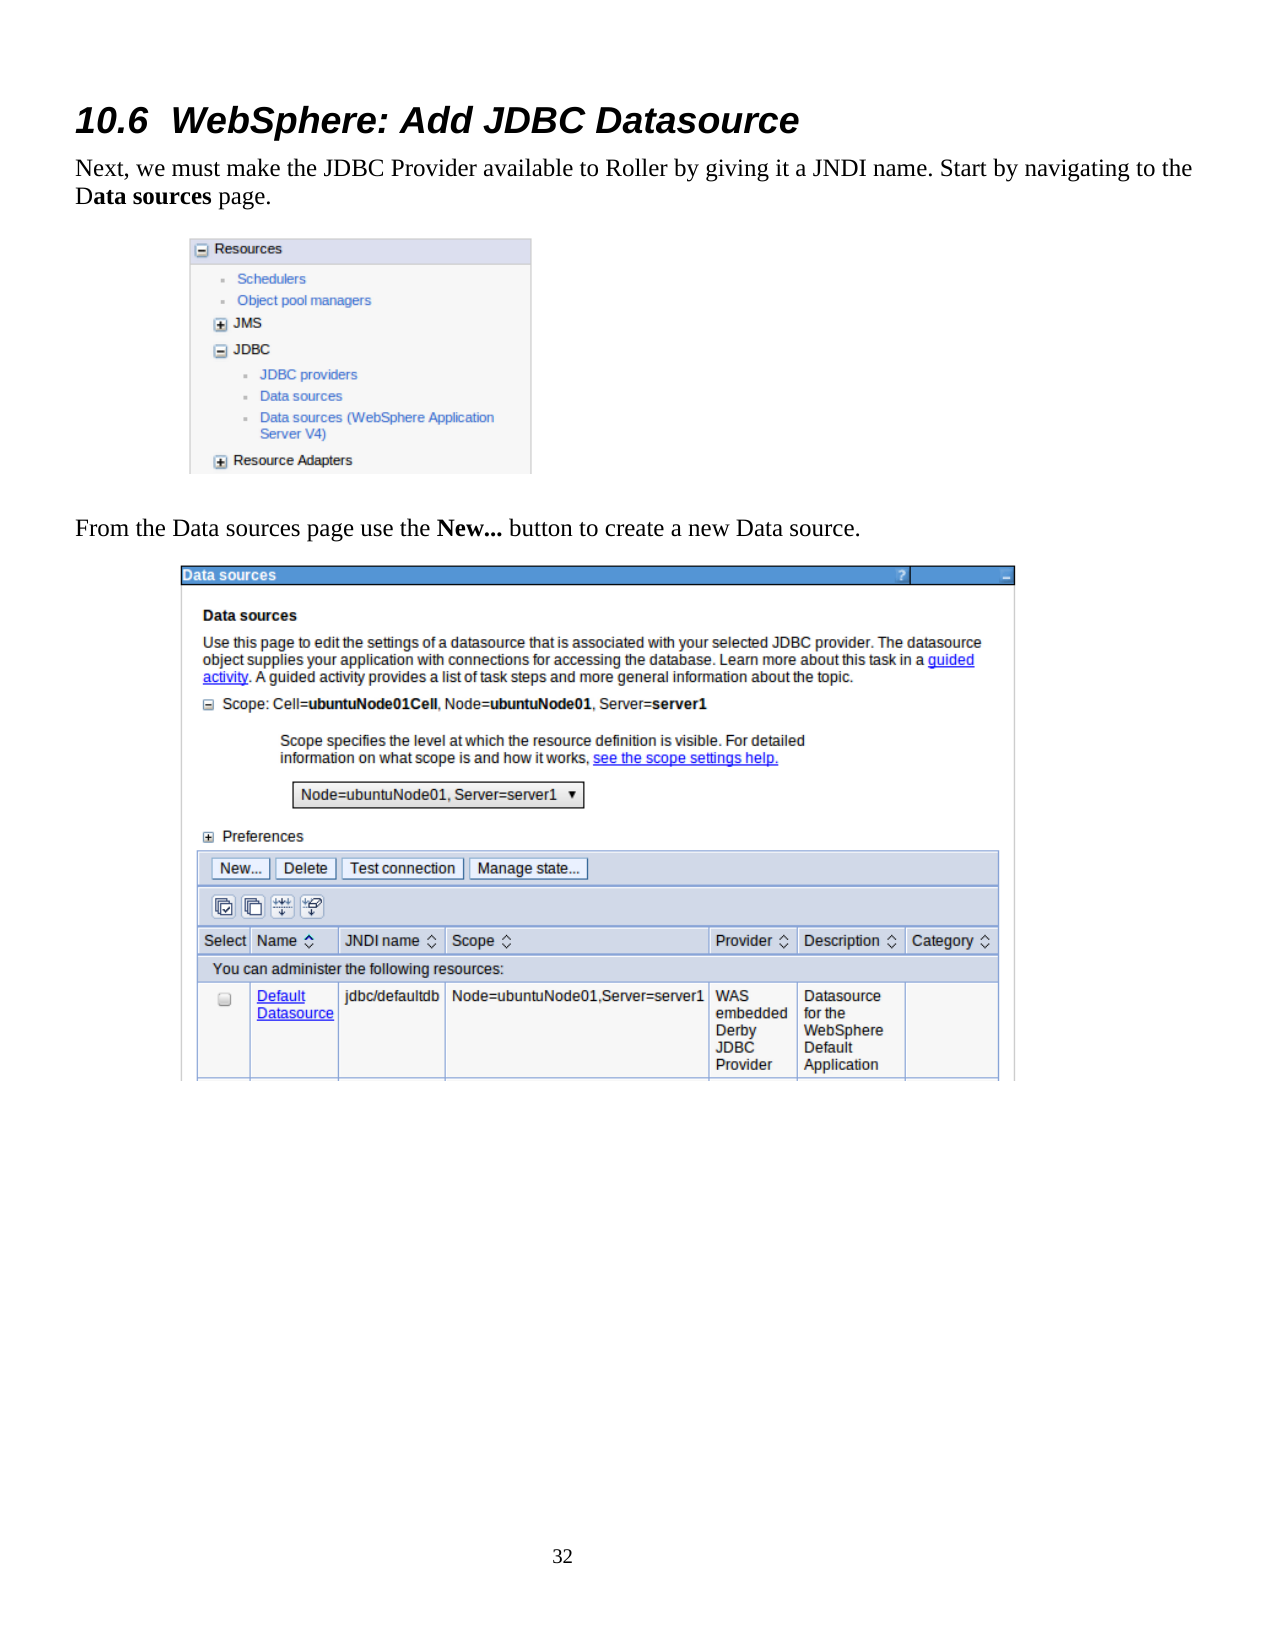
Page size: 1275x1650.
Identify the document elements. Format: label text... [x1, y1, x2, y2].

subtitle WebSphere: Add JDBC Datasource [75, 100, 1200, 142]
text Next, we must make the JDBC Provider available to Roller by giving it a JNDI name. Start by navigating to the Data sources page. [75, 154, 1200, 210]
text From the Data sources page use the New... button to create a new Data source. [75, 514, 1200, 541]
picture [176, 562, 1025, 1081]
picture [187, 236, 538, 474]
